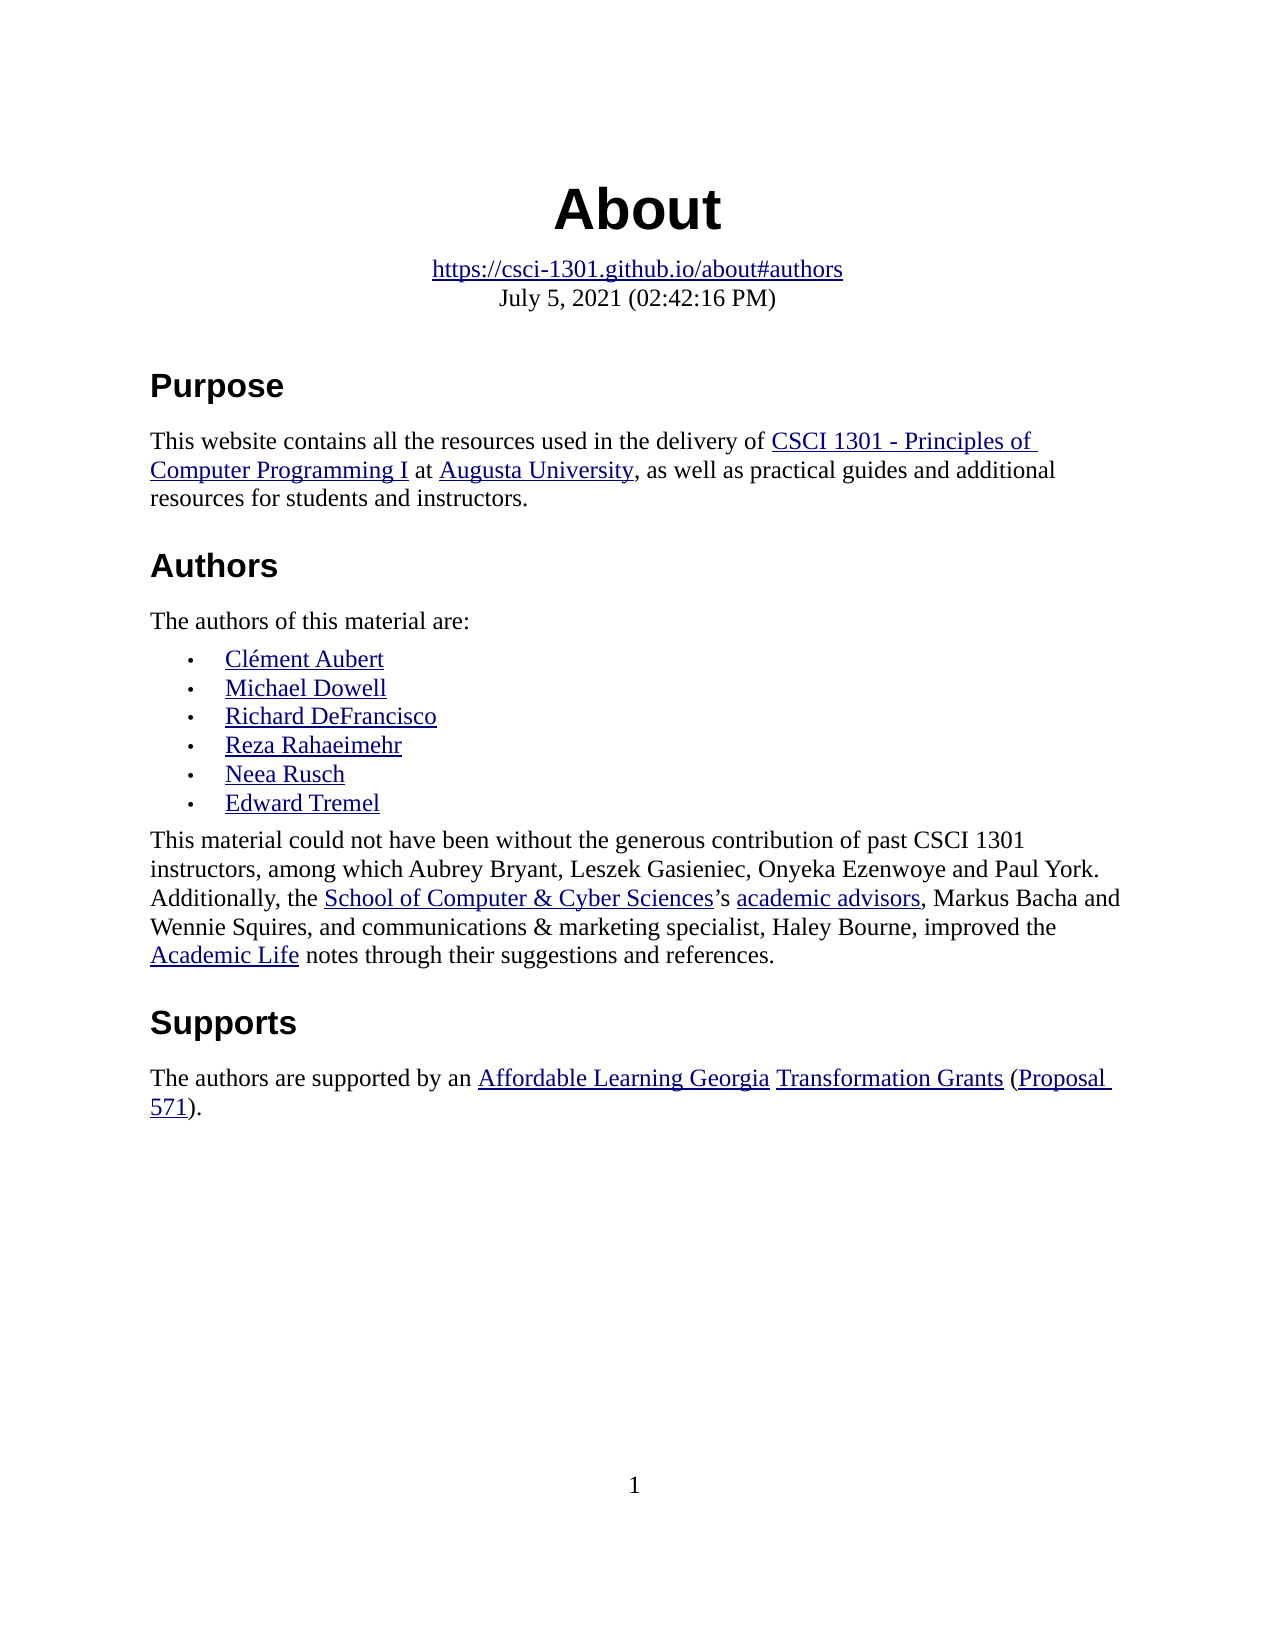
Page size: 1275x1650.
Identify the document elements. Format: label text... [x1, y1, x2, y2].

subtitle Authors [150, 546, 1125, 585]
text July 5, 2021 (02:42:16 PM) [150, 283, 1125, 312]
text https://csci-1301.github.io/about#authors [150, 254, 1125, 283]
list Michael Dowell [187, 673, 1125, 701]
text The authors are supported by an Affordable Learning Georgia Transformation Grants (Proposal 571). [150, 1063, 1125, 1121]
subtitle Supports [150, 1003, 1125, 1042]
title About [150, 175, 1125, 242]
text This material could not have been without the generous contribution of past CSCI 1301 instructors, among which Aubrey Bryant, Leszek Gasieniec, Onyeka Ezenwoye and Paul York. Additionally, the School of Computer & Cyber Sciences’s academic advisors, Markus Bacha and Wennie Squires, and communications & marketing specialist, Haley Bourne, improved the Academic Life notes through their suggestions and references. [150, 825, 1125, 969]
list Reza Rahaeimehr [187, 730, 1125, 759]
text This website contains all the resources used in the delivery of CSCI 1301 - Principles of Computer Programming I at Augusta University, as well as practical guides and additional resources for students and instructors. [150, 426, 1125, 512]
text The authors of this material are: [150, 606, 1125, 635]
list Neea Rusch [187, 759, 1125, 788]
subtitle Purpose [150, 366, 1125, 404]
list Richard DeFrancisco [187, 701, 1125, 730]
list Edward Tremel [187, 788, 1125, 816]
list Clément Aubert [187, 644, 1125, 673]
